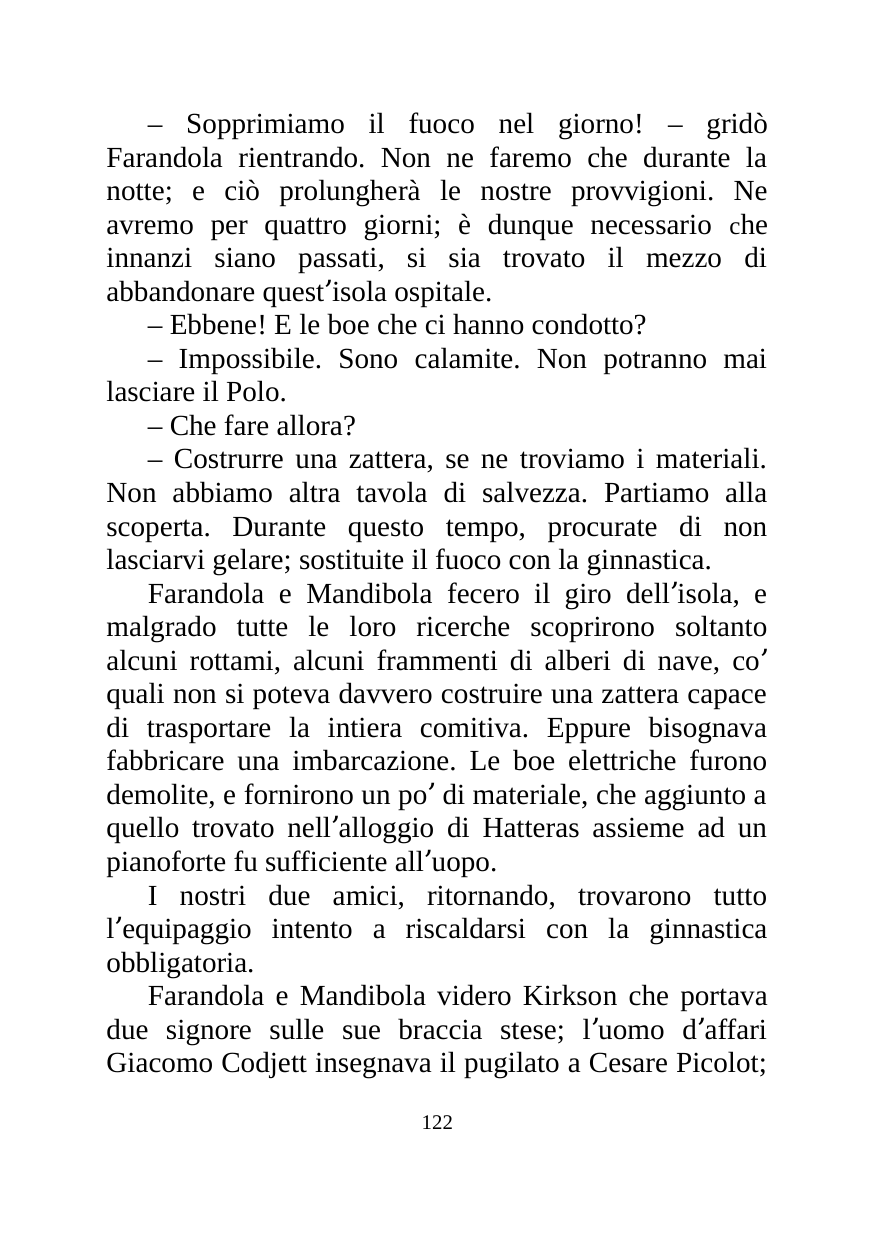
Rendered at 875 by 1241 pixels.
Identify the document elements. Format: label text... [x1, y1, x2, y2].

text Farandola e Mandibola videro Kirkson che portava due signore sulle sue braccia stese; l՚uomo d՚affari Giacomo Codjett insegnava il pugilato a Cesare Picolot; [106, 978, 768, 1079]
text ‒ Costrurre una zattera, se ne troviamo i materiali. Non abbiamo altra tavola di salvezza. Partiamo alla scoperta. Durante questo tempo, procurate di non lasciarvi gelare; sostituite il fuoco con la ginnastica. [106, 442, 768, 576]
text ‒ Impossibile. Sono calamite. Non potranno mai lasciare il Polo. [106, 341, 768, 408]
text ‒ Ebbene! E le boe che ci hanno condotto? [106, 307, 768, 341]
text Farandola e Mandibola fecero il giro dell՚isola, e malgrado tutte le loro ricerche scoprirono soltanto alcuni rottami, alcuni frammenti di alberi di nave, co՚ quali non si poteva davvero costruire una zattera capace di trasportare la intiera comitiva. Eppure bisognava fabbricare una imbarcazione. Le boe elettriche furono demolite, e fornirono un po՚ di materiale, che aggiunto a quello trovato nell՚alloggio di Hatteras assieme ad un pianoforte fu sufficiente all՚uopo. [106, 576, 768, 878]
text I nostri due amici, ritornando, trovarono tutto l՚equipaggio intento a riscaldarsi con la ginnastica obbligatoria. [106, 878, 768, 978]
text ‒ Sopprimiamo il fuoco nel giorno! ‒ gridò Farandola rientrando. Non ne faremo che durante la notte; e ciò prolungherà le nostre provvigioni. Ne avremo per quattro giorni; è dunque necessario che innanzi siano passati, si sia trovato il mezzo di abbandonare quest՚isola ospitale. [106, 106, 768, 307]
text ‒ Che fare allora? [106, 408, 768, 442]
